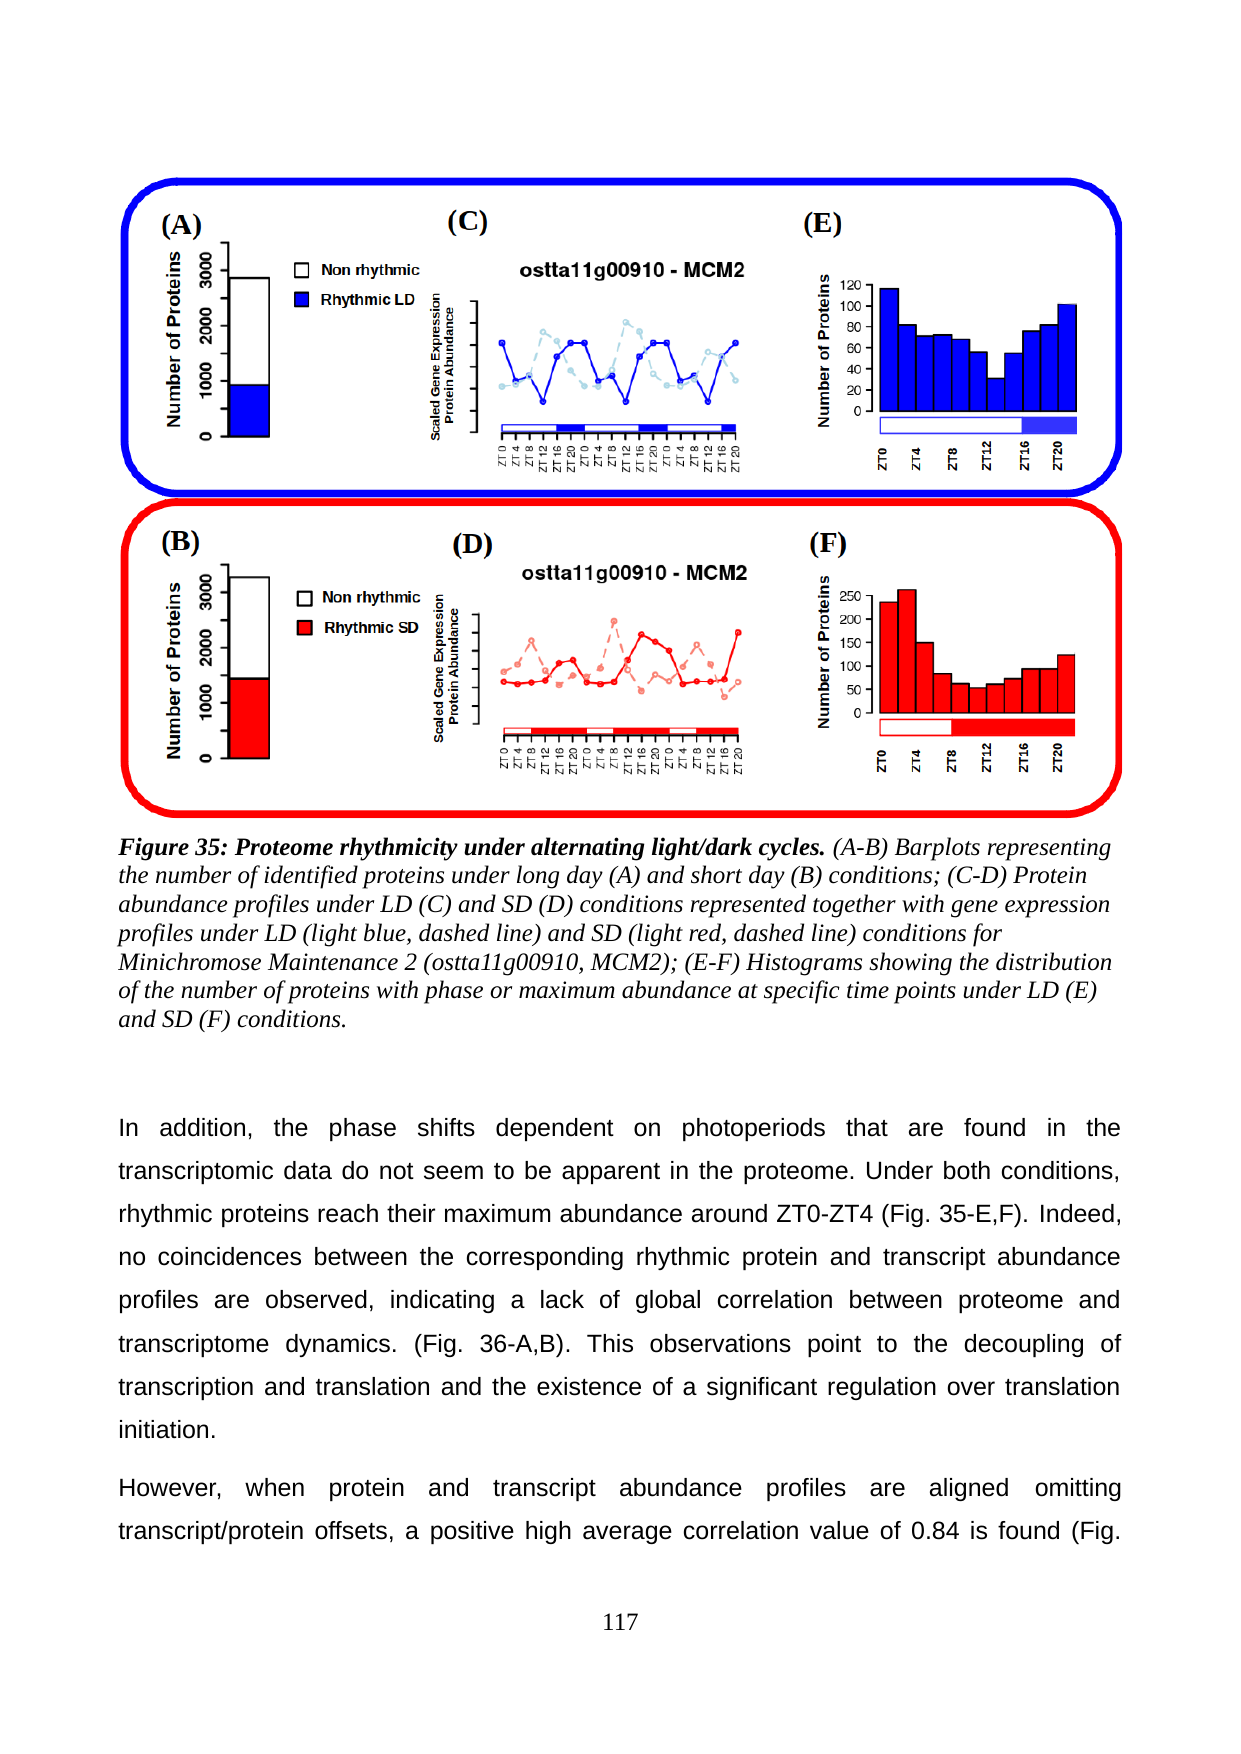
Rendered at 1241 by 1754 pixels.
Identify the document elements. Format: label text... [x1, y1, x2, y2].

text However, when protein and transcript abundance profiles are aligned omitting transcript/protein offsets, a positive high average correlation value of 0.84 is found (Fig. [118, 1473, 1122, 1544]
picture [118, 176, 1123, 832]
text In addition, the phase shifts dependent on photoperiods that are found in the transcriptomic data do not seem to be apparent in the proteome. Under both conditions, rhythmic proteins reach their maximum abundance around ZT0-ZT4 (Fig. 35-E,F). Indeed, no coincidences between the corresponding rhythmic protein and transcript abundance profiles are observed, indicating a lack of global correlation between proteome and transcriptome dynamics. (Fig. 36-A,B). This observations point to the decoupling of transcription and translation and the existence of a significant regulation over translation initiation. [118, 1113, 1122, 1444]
text Figure 35: Proteome rhythmicity under alternating light/dark cycles. (A-B) Barplots representing the number of identified proteins under long day (A) and short day (B) conditions; (C-D) Protein abundance profiles under LD (C) and SD (D) conditions represented together with gene expression profiles under LD (light blue, dashed line) and SD (light red, dashed line) conditions for Minichromose Maintenance 2 (ostta11g00910, MCM2); (E-F) Histograms showing the distribution of the number of proteins with phase or maximum abundance at specific time points under LD (E) and SD (F) conditions. [118, 832, 1122, 1033]
